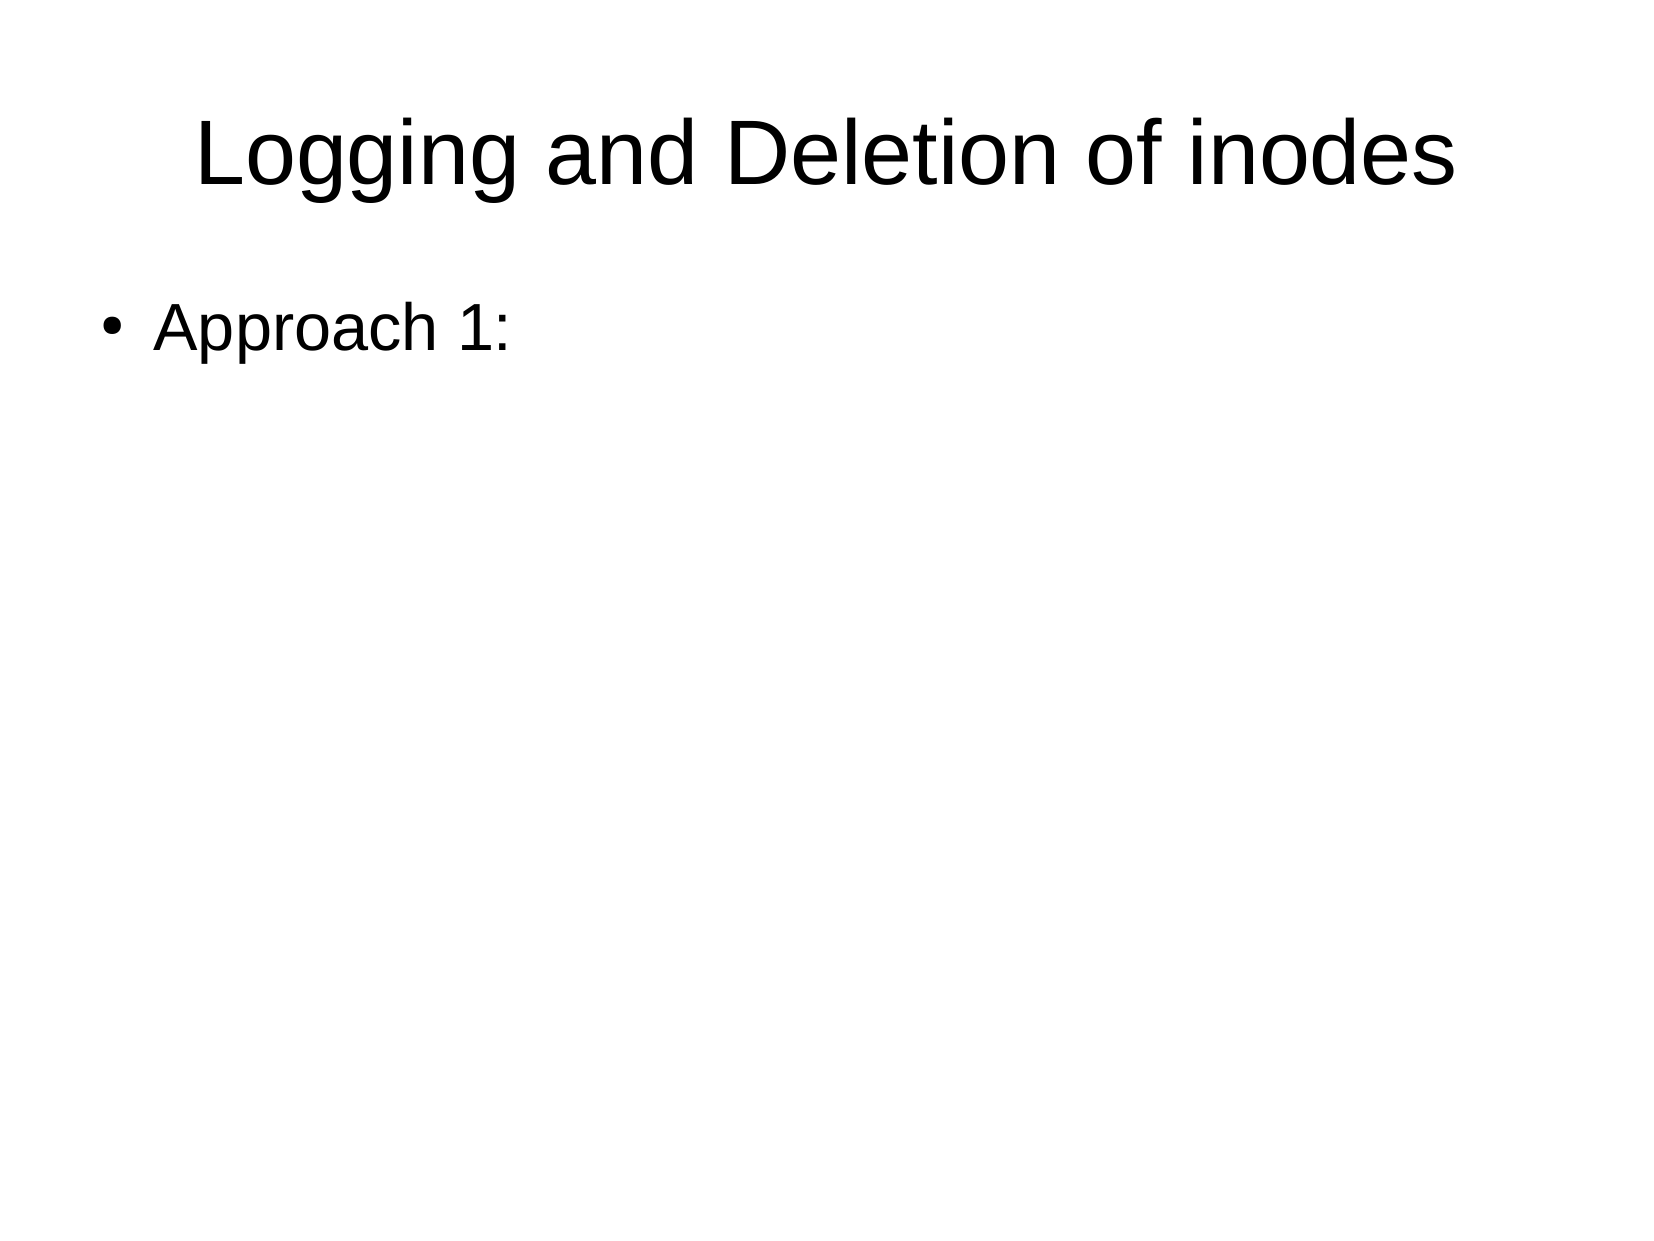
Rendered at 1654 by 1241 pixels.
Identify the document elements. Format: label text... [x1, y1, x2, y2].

list Approach 1: [82, 290, 1538, 1010]
title Logging and Deletion of inodes [82, 49, 1571, 257]
